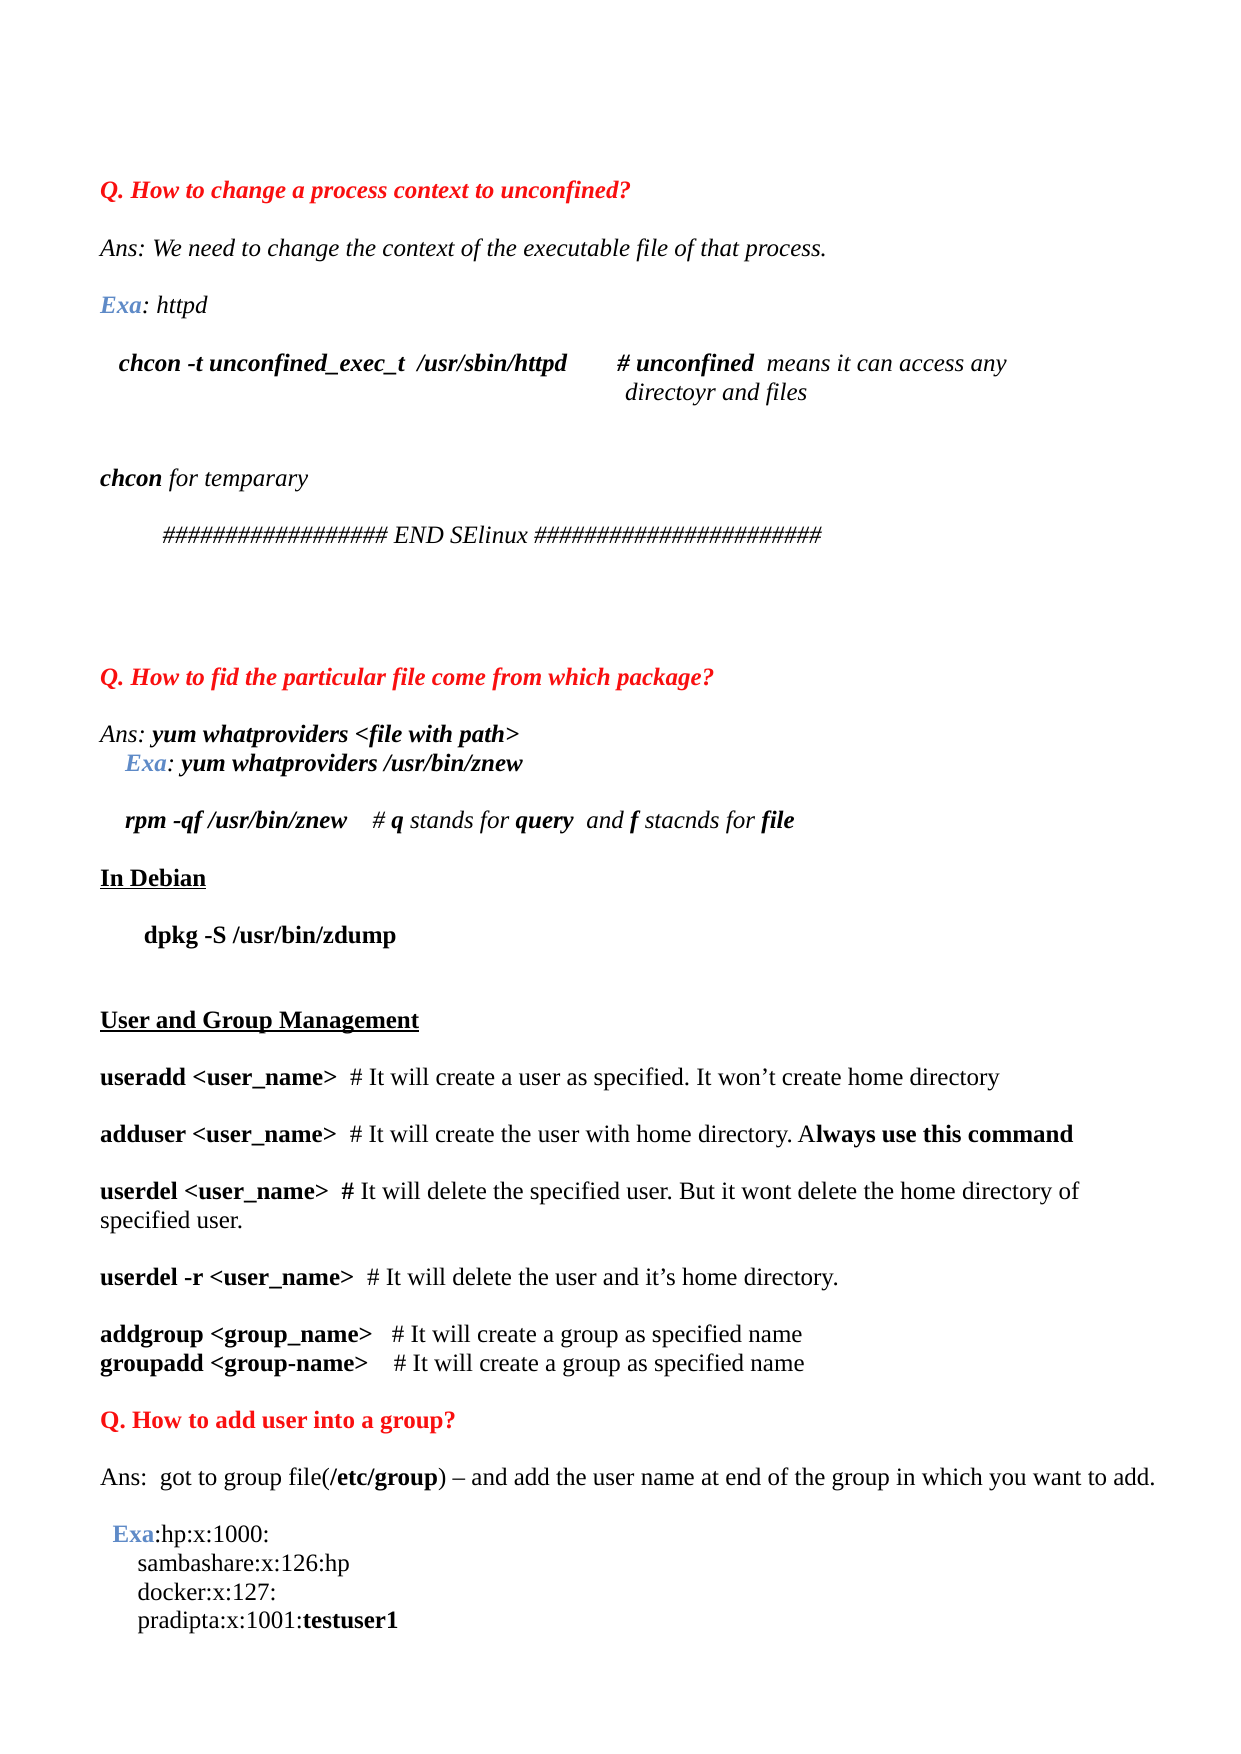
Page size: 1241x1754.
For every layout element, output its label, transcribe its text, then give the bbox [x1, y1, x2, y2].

text userdel <user_name> # It will delete the specified user. But it wont delete the home directory of specified user. [100, 1176, 1175, 1234]
text Ans: yum whatproviders <file with path> [100, 719, 1175, 748]
text Exa: httpd [100, 291, 1175, 319]
text Ans: got to group file(/etc/group) – and add the user name at end of the group in which you want to add. [100, 1462, 1175, 1491]
text sambashare:x:126:hp [100, 1548, 1175, 1577]
text directoyr and files [100, 377, 1175, 406]
text User and Group Management [100, 1005, 1175, 1034]
text ################## END SElinux ####################### [100, 520, 1175, 549]
text Q. How to change a process context to unconfined? [100, 176, 1175, 204]
text adduser <user_name> # It will create the user with home directory. Always use this command [100, 1119, 1175, 1148]
text Ans: We need to change the context of the executable file of that process. [100, 233, 1175, 262]
text dpkg -S /usr/bin/zdump [100, 920, 1175, 948]
text useradd <user_name> # It will create a user as specified. It won’t create home directory [100, 1062, 1175, 1091]
text pradipta:x:1001:testuser1 [100, 1606, 1175, 1634]
text userdel -r <user_name> # It will delete the user and it’s home directory. [100, 1262, 1175, 1291]
text Q. How to fid the particular file come from which package? [100, 662, 1175, 691]
text Exa: yum whatproviders /usr/bin/znew [100, 748, 1175, 777]
text Q. How to add user into a group? [100, 1405, 1175, 1434]
text chcon for temparary [100, 463, 1175, 492]
text docker:x:127: [100, 1577, 1175, 1606]
text In Debian [100, 863, 1175, 891]
text rpm -qf /usr/bin/znew # q stands for query and f stacnds for file [100, 805, 1175, 834]
text Exa:hp:x:1000: [100, 1519, 1175, 1548]
text chcon -t unconfined_exec_t /usr/sbin/httpd # unconfined means it can access any [100, 348, 1175, 377]
text groupadd <group-name> # It will create a group as specified name [100, 1348, 1175, 1377]
text addgroup <group_name> # It will create a group as specified name [100, 1319, 1175, 1348]
